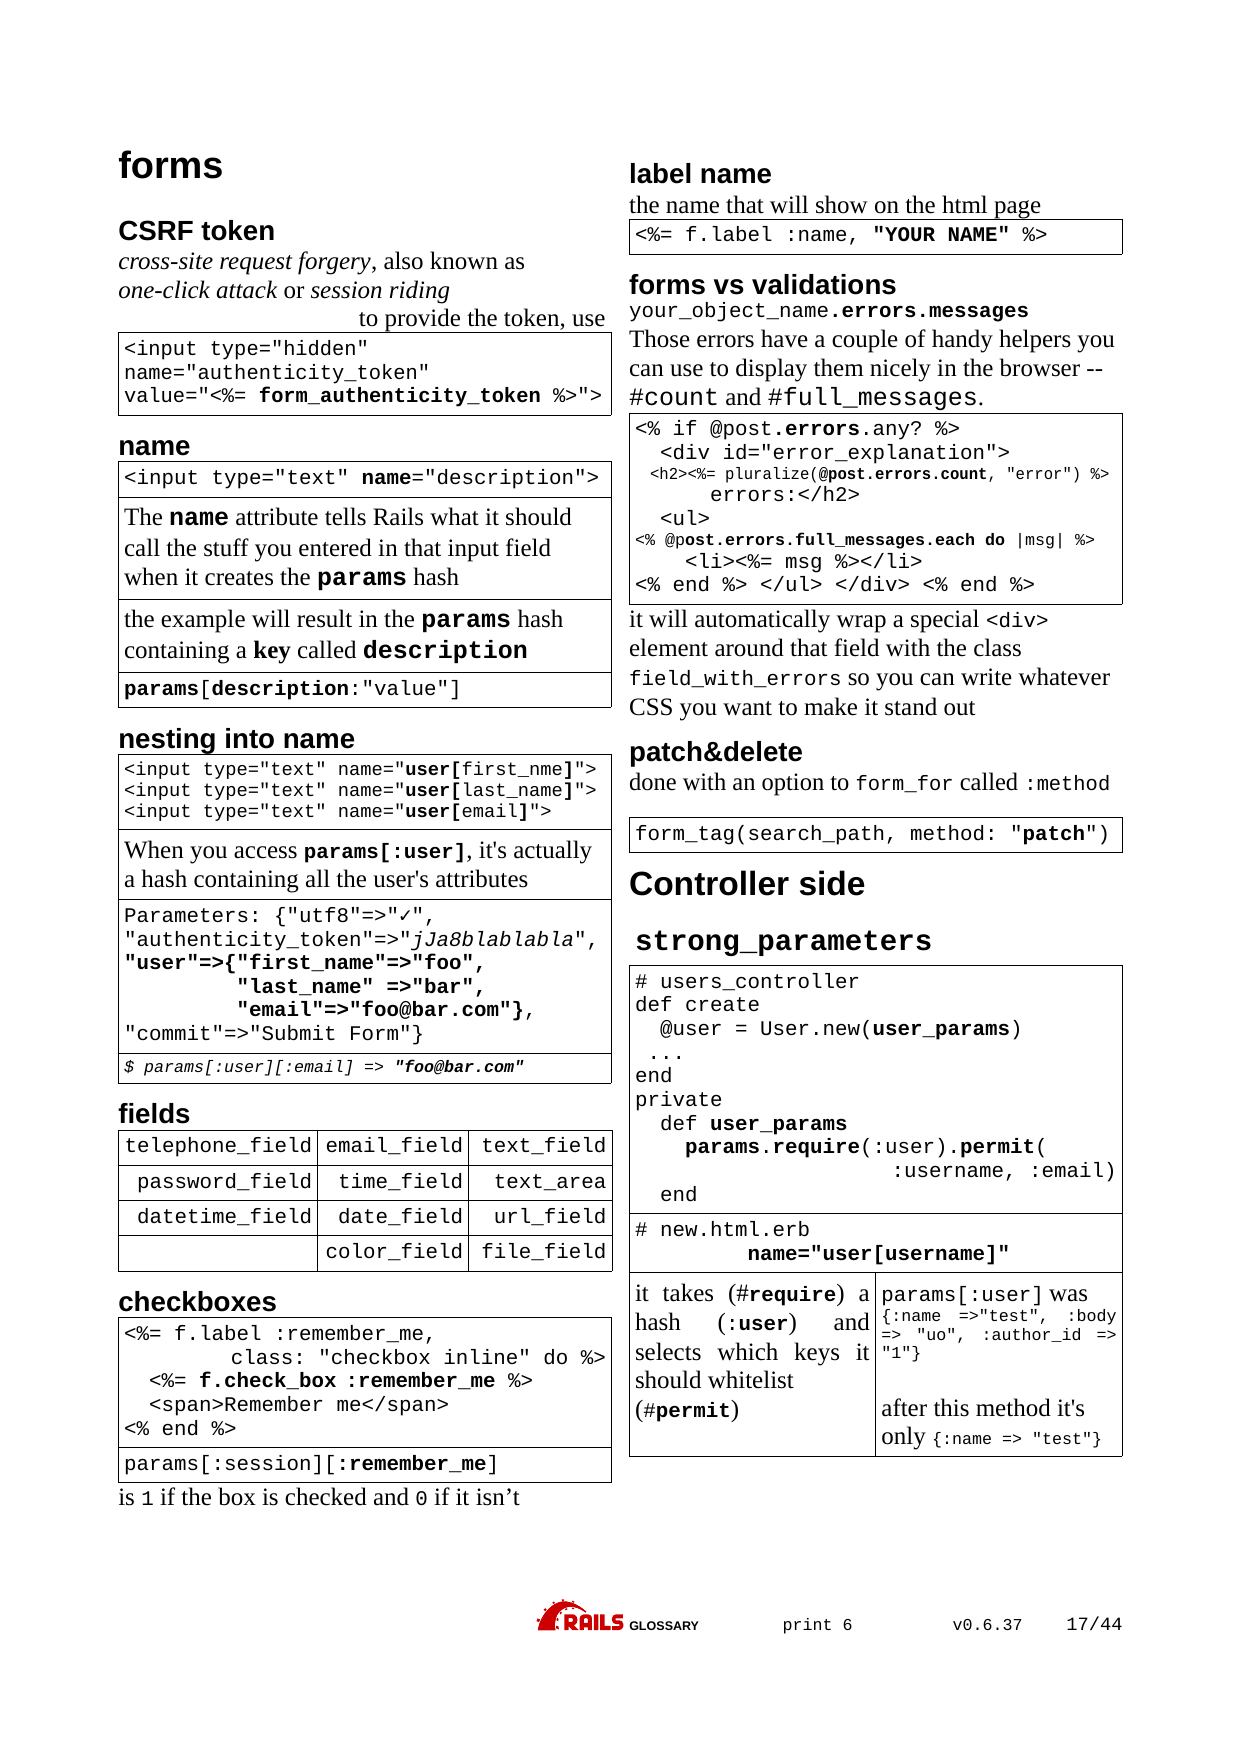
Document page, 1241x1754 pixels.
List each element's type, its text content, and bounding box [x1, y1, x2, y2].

table_cell Parameters: {"utf8"=>"✓", "authenticity_token"=>"jJa8blablabla", "user"=>{"first_name"=>"foo", "last_name" =>"bar", "email"=>"foo@bar.com"}, "commit"=>"Submit Form"} [119, 900, 611, 1052]
table_header <input type="hidden" name="authenticity_token" value="<%= form_authenticity_token %>"> [119, 333, 611, 415]
table_cell password_field [119, 1166, 317, 1200]
table_cell url_field [469, 1201, 612, 1235]
subtitle CSRF token [118, 214, 611, 246]
text is 1 if the box is checked and 0 if it isn’t [118, 1483, 611, 1512]
table_cell The name attribute tells Rails what it should call the stuff you entered in that input field when it creates the params hash [119, 498, 611, 599]
table_header telephone_field [119, 1131, 317, 1165]
table_cell $ params[:user][:email] => "foo@bar.com" [119, 1054, 611, 1083]
subtitle forms [118, 143, 611, 187]
subtitle name [118, 429, 611, 461]
table_header <input type="text" name="user[first_nme]"> <input type="text" name="user[last_name]"> <input type="text" name="user[email]"> [119, 755, 611, 829]
subtitle forms vs validations [629, 269, 1122, 301]
subtitle Controller side [629, 864, 1122, 903]
table_header email_field [318, 1131, 468, 1165]
table_header <%= f.label :remember_me, class: "checkbox inline" do %> <%= f.check_box :remember_me %> <span>Remember me</span> <% end %> [119, 1318, 611, 1447]
table_cell file_field [469, 1236, 612, 1271]
table_cell datetime_field [119, 1201, 317, 1235]
table_cell date_field [318, 1201, 468, 1235]
table_cell params[:session][:remember_me] [119, 1448, 611, 1482]
subtitle checkboxes [118, 1285, 611, 1317]
text your_object_name.errors.messages [629, 301, 1122, 324]
text Those errors have a couple of handy helpers you can use to display them nicely in the browser -- #count and #full_messages. [629, 324, 1122, 412]
table_cell # users_controller def create @user = User.new(user_params) ... end private def user_params params.require(:user).permit( :username, :email) end [630, 966, 1122, 1213]
table_cell params[description:"value"] [119, 673, 611, 707]
subtitle fields [118, 1098, 611, 1130]
table_header <input type="text" name="description"> [119, 462, 611, 497]
table_cell text_area [469, 1166, 612, 1200]
table_cell params[:user] was {:name =>"test", :body => "uo", :author_id => "1"} after this method it's only {:name => "test"} [876, 1273, 1122, 1456]
text one-click attack or session riding [118, 275, 611, 303]
table_header form_tag(search_path, method: "patch") [630, 818, 1122, 852]
table_cell color_field [318, 1236, 468, 1271]
text done with an option to form_for called :method [629, 767, 1122, 797]
table_cell # new.html.erb name="user[username]" [630, 1214, 1122, 1272]
table_cell time_field [318, 1166, 468, 1200]
table_cell the example will result in the params hash containing a key called description [119, 600, 611, 672]
table_header text_field [469, 1131, 612, 1165]
text cross-site request forgery, also known as [118, 246, 611, 275]
table_cell [119, 1236, 317, 1271]
table_cell When you access params[:user], it's actually a hash containing all the user's attributes [119, 830, 611, 899]
table_header <%= f.label :name, "YOUR NAME" %> [630, 220, 1122, 254]
subtitle patch&delete [629, 735, 1122, 767]
table_header <% if @post.errors.any? %> <div id="error_explanation"> <h2><%= pluralize(@post.errors.count, "error") %> errors:</h2> <ul> <% @post.errors.full_messages.each do |msg| %> <li><%= msg %></li> <% end %> </ul> </div> <% end %> [630, 414, 1122, 604]
text it will automatically wrap a special <div> element around that field with the class field_with_errors so you can write whatever CSS you want to make it stand out [629, 605, 1122, 720]
subtitle nesting into name [118, 722, 611, 754]
text to provide the token, use [118, 303, 611, 332]
text the name that will show on the html page [629, 190, 1122, 218]
table_header strong_parameters [629, 906, 1122, 965]
table_cell it takes (#require) a hash (:user) and selects which keys it should whitelist (#permit) [630, 1273, 875, 1456]
subtitle label name [629, 158, 1122, 190]
